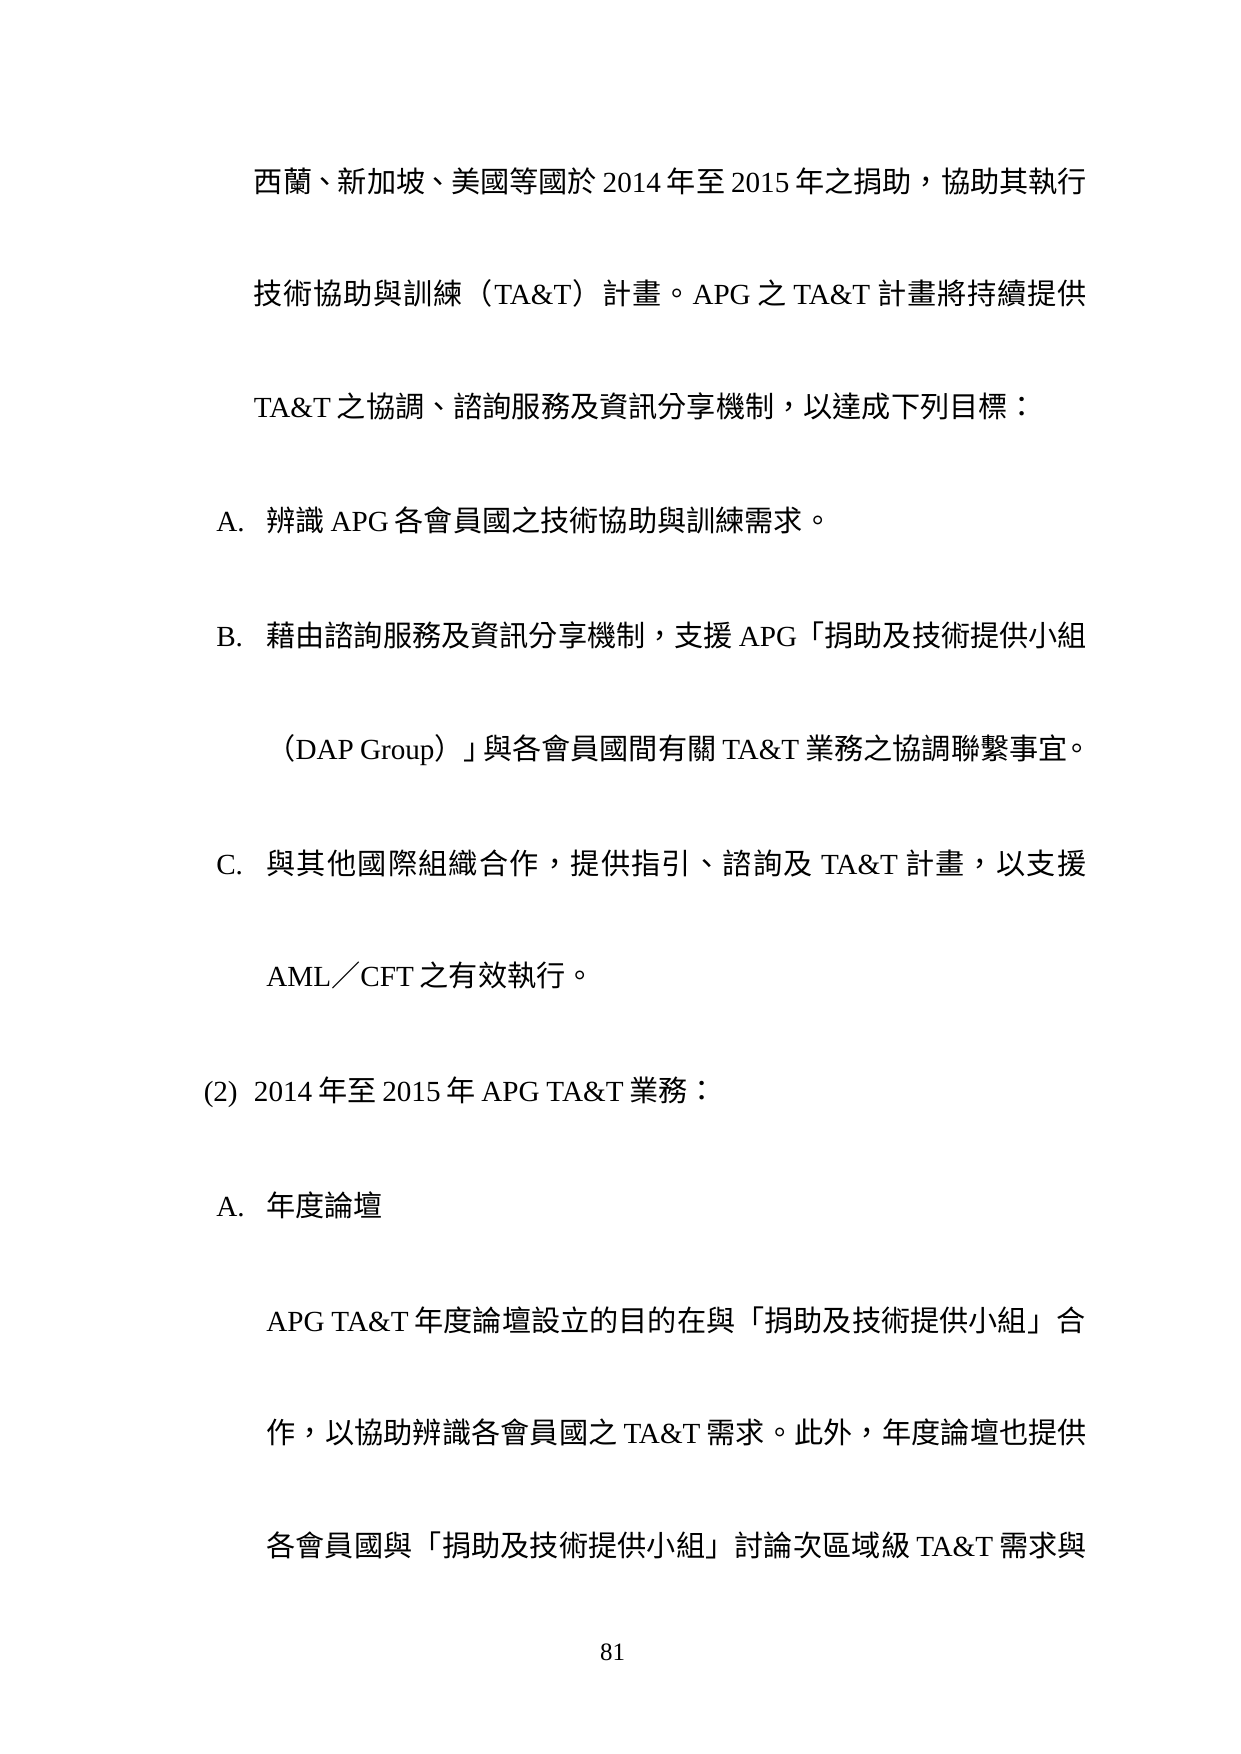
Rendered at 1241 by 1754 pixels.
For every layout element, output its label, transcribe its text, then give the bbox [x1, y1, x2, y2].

list 藉由諮詢服務及資訊分享機制，支援APG「捐助及技術提供小組（DAP Group）」與各會員國間有關TA&T業務之協調聯繫事宜。 [216, 597, 1087, 784]
list 與其他國際組織合作，提供指引、諮詢及TA&T計畫，以支援AML／CFT之有效執行。 [216, 824, 1087, 1011]
list 年度論壇 [216, 1166, 1087, 1241]
text APG TA&T年度論壇設立的目的在與「捐助及技術提供小組」合作，以協助辨識各會員國之TA&T需求。此外，年度論壇也提供各會員國與「捐助及技術提供小組」討論次區域級TA&T需求與 [266, 1281, 1087, 1581]
list 西蘭、新加坡、美國等國於2014年至2015年之捐助，協助其執行技術協助與訓練（TA&T）計畫。APG之TA&T計畫將持續提供TA&T之協調、諮詢服務及資訊分享機制，以達成下列目標： [203, 142, 1087, 442]
list 2014年至2015年APG TA&T業務： [203, 1051, 1087, 1126]
list 辨識APG各會員國之技術協助與訓練需求。 [216, 482, 1087, 557]
